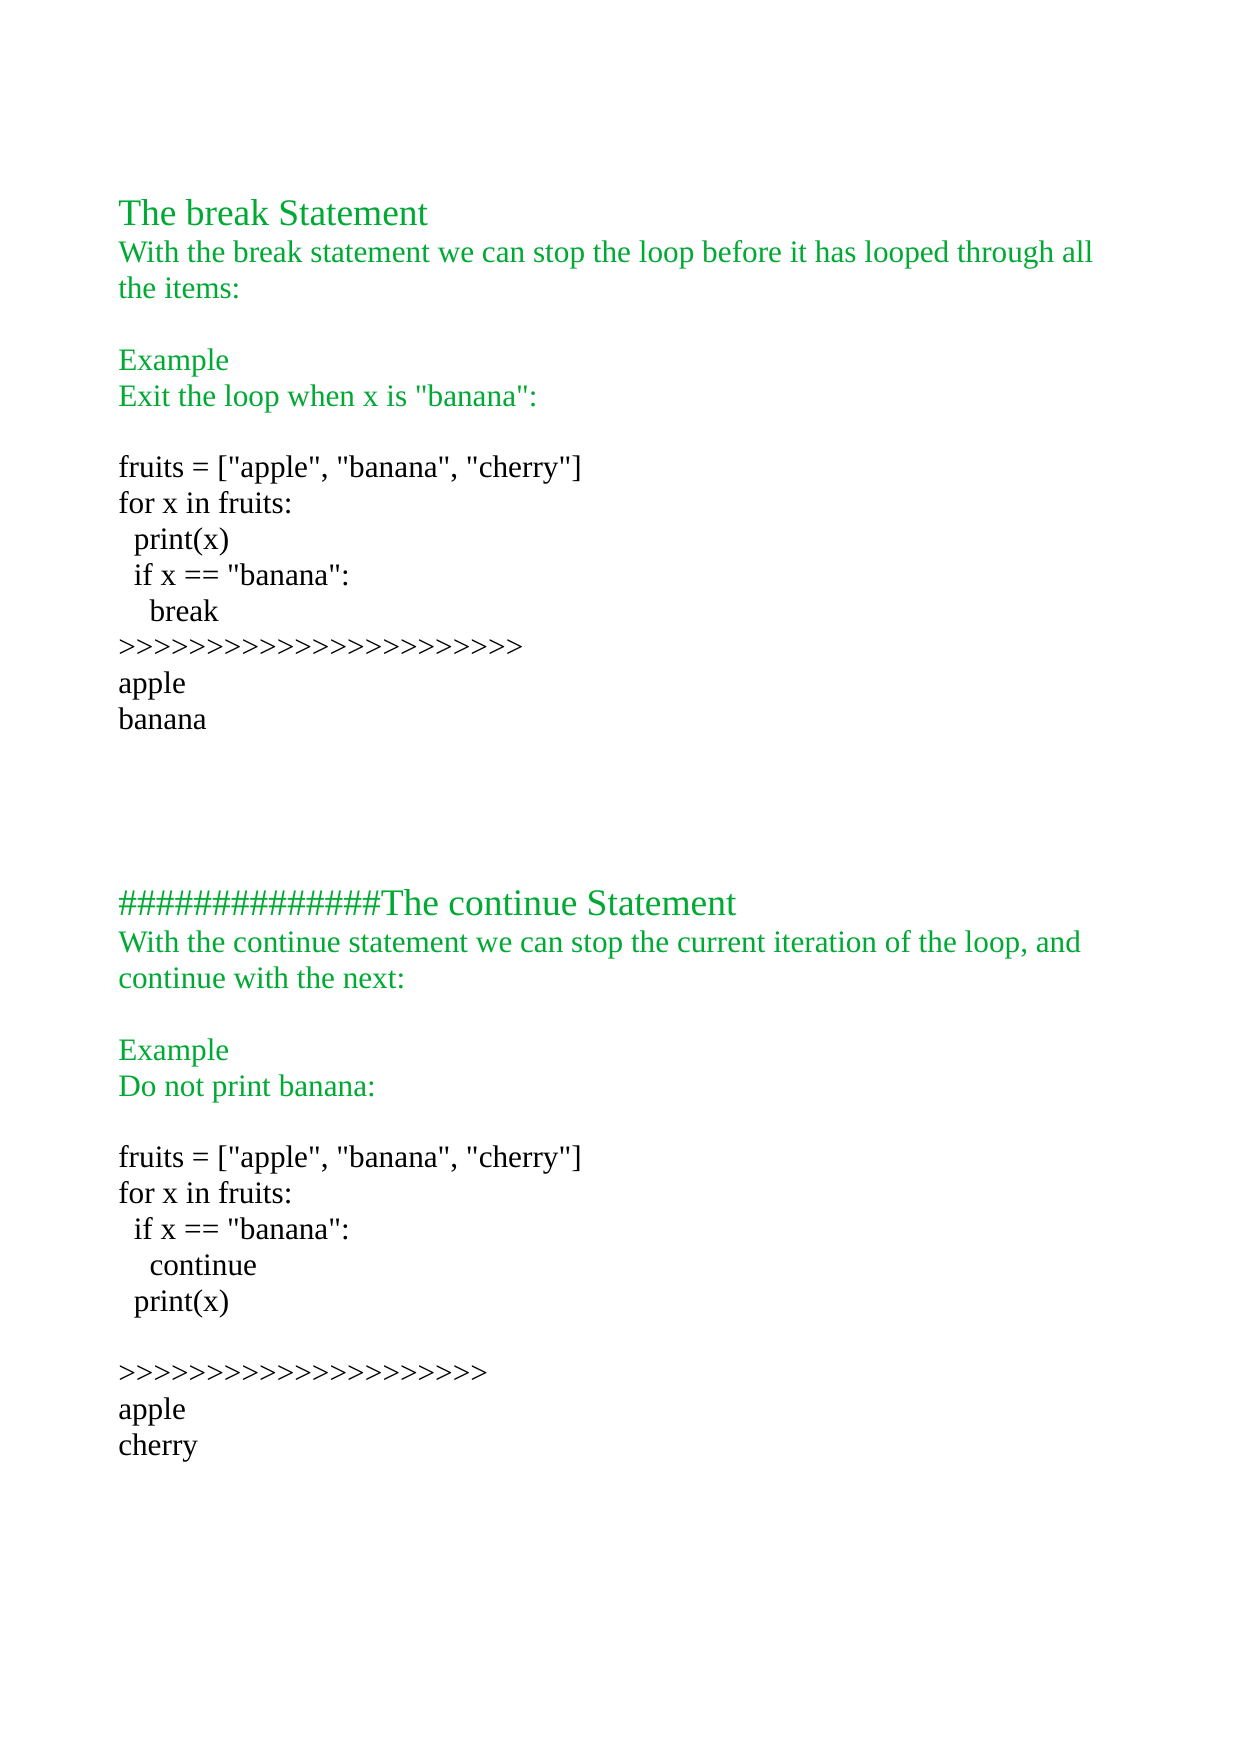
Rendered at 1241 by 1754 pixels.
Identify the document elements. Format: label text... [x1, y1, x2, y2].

text if x == "banana": [118, 1211, 1122, 1247]
text Example [118, 341, 1122, 377]
text cherry [118, 1426, 1122, 1462]
text continue [118, 1247, 1122, 1282]
text Exit the loop when x is "banana": [118, 377, 1122, 413]
text apple [118, 664, 1122, 700]
text Do not print banana: [118, 1067, 1122, 1103]
text The break Statement [118, 190, 1122, 233]
text >>>>>>>>>>>>>>>>>>>>>>> [118, 628, 1122, 664]
text print(x) [118, 1282, 1122, 1318]
text break [118, 592, 1122, 628]
text fruits = ["apple", "banana", "cherry"] [118, 1139, 1122, 1175]
text for x in fruits: [118, 485, 1122, 521]
text With the continue statement we can stop the current iteration of the loop, and continue with the next: [118, 923, 1122, 995]
text ##############The continue Statement [118, 880, 1122, 923]
text print(x) [118, 521, 1122, 557]
text With the break statement we can stop the loop before it has looped through all the items: [118, 233, 1122, 305]
text if x == "banana": [118, 557, 1122, 592]
text apple [118, 1390, 1122, 1426]
text banana [118, 700, 1122, 736]
text fruits = ["apple", "banana", "cherry"] [118, 449, 1122, 485]
text for x in fruits: [118, 1175, 1122, 1211]
text Example [118, 1031, 1122, 1067]
text >>>>>>>>>>>>>>>>>>>>> [118, 1354, 1122, 1390]
